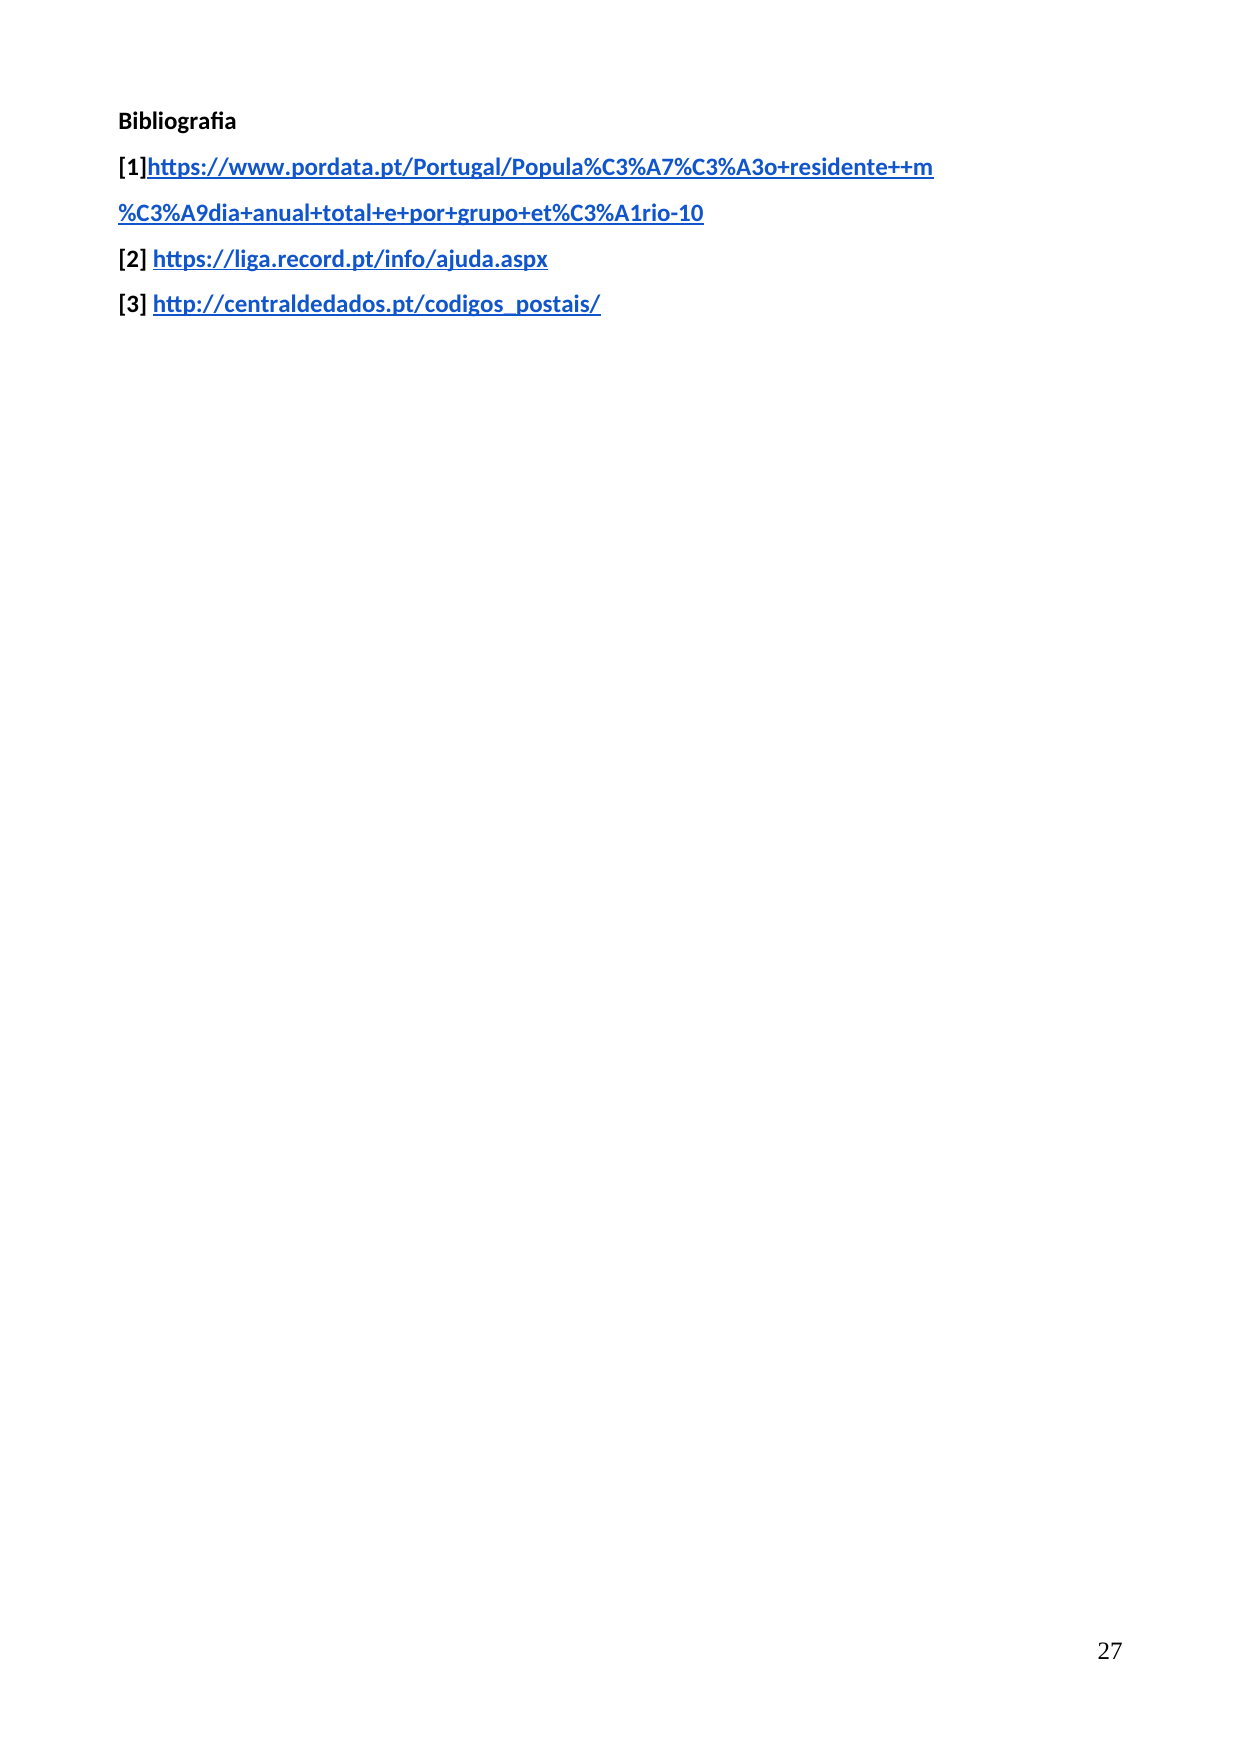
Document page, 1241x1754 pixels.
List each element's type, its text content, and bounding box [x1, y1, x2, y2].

text [2] https://liga.record.pt/info/ajuda.aspx [118, 243, 1122, 273]
text [1]https://www.pordata.pt/Portugal/Popula%C3%A7%C3%A3o+residente++m%C3%A9dia+anual+total+e+por+grupo+et%C3%A1rio-10 [118, 151, 1122, 227]
text Bibliografia [118, 106, 1122, 136]
text [3] http://centraldedados.pt/codigos_postais/ [118, 288, 1122, 319]
